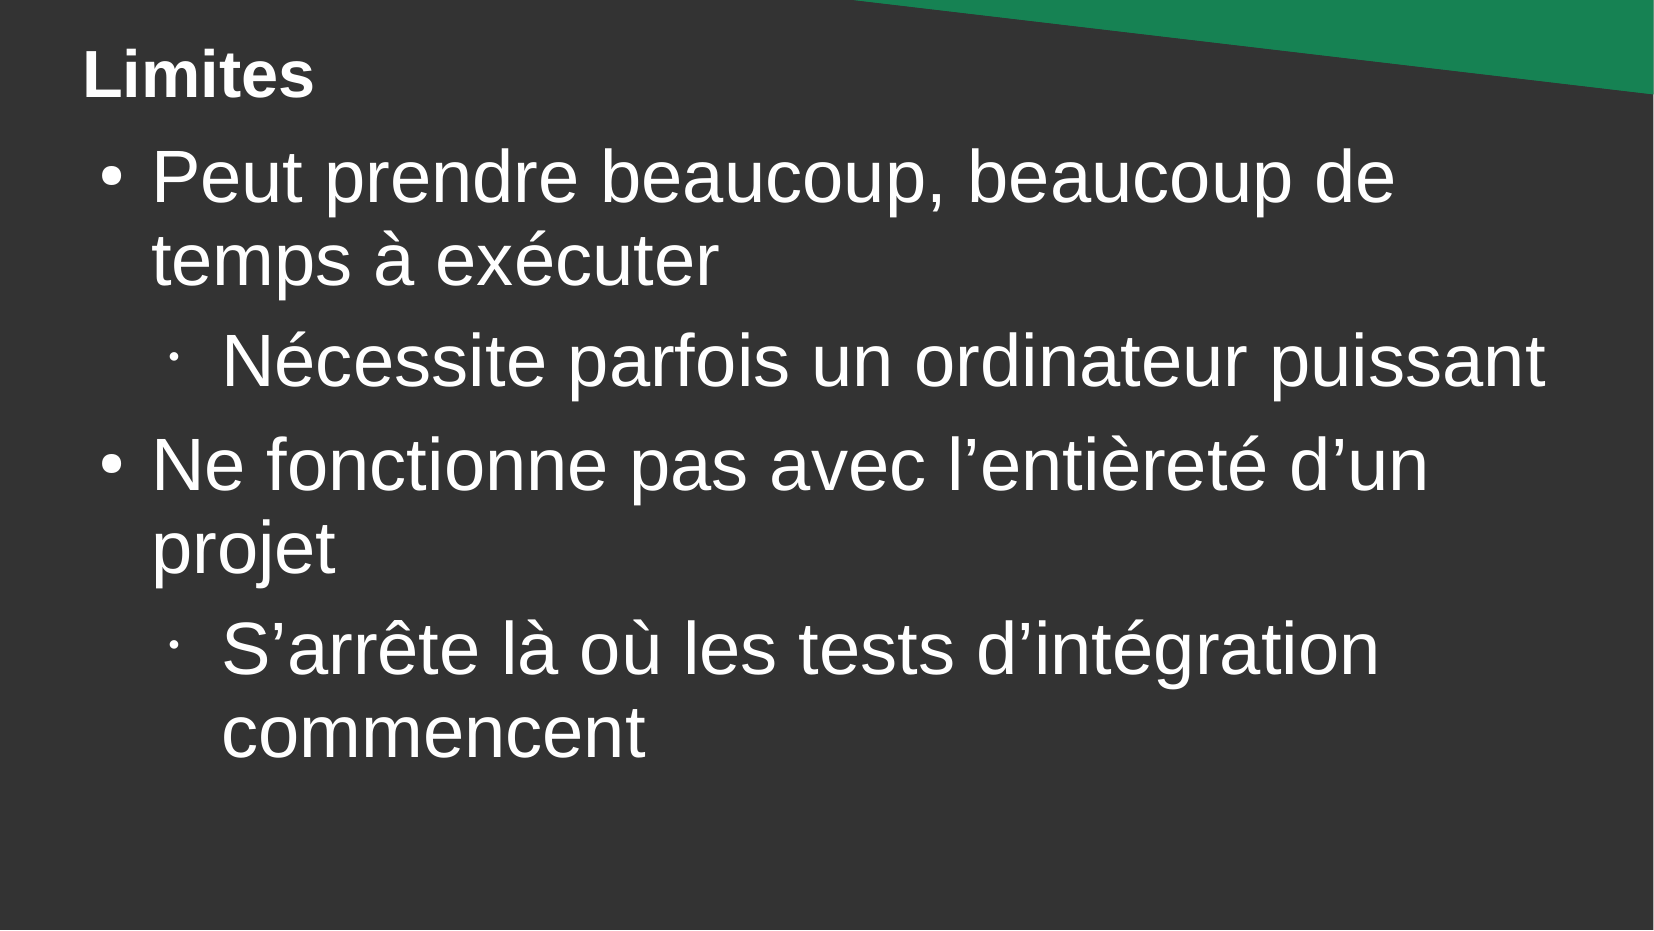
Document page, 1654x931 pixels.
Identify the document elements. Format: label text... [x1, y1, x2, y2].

list Peut prendre beaucoup, beaucoup de temps à exécuter Nécessite parfois un ordinateur puissant Ne fonctionne pas avec l’entièreté d’un projet S’arrête là où les tests d’intégration commencent [80, 135, 1619, 780]
title Limites [82, 37, 1571, 112]
text_box [853, 0, 1654, 95]
